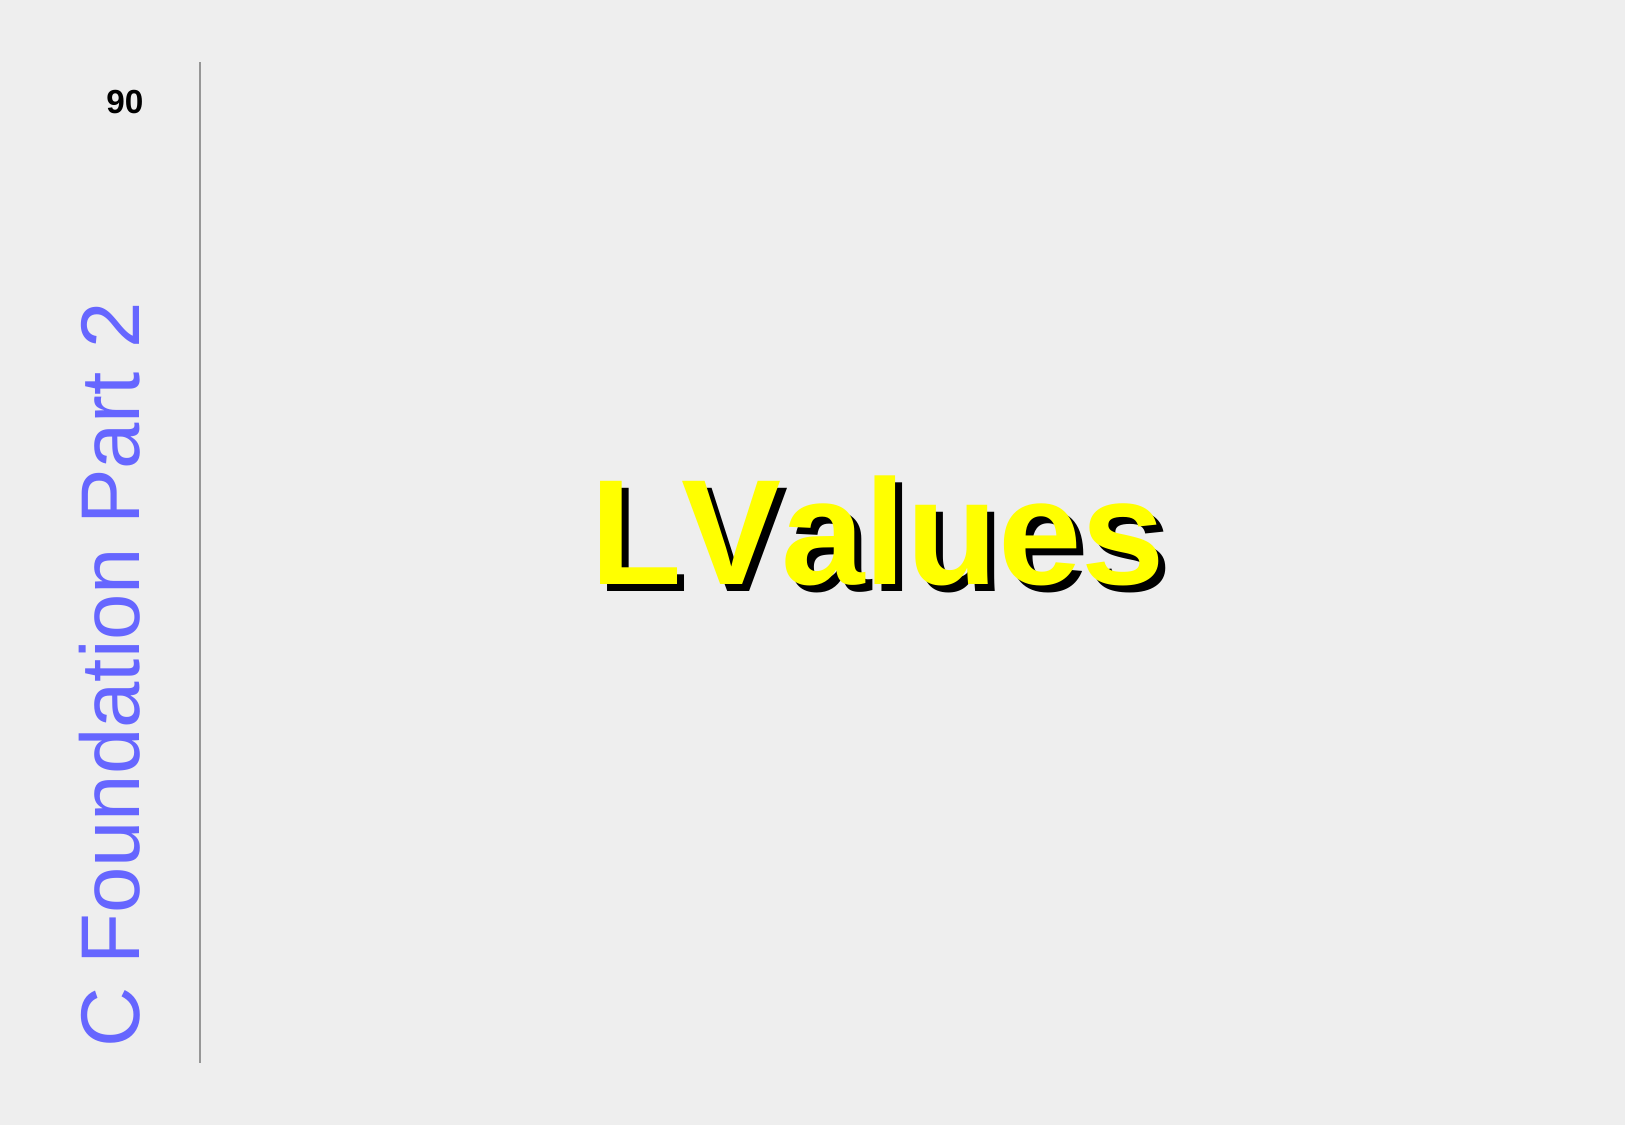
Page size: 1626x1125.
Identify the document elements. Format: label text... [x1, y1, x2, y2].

title C Foundation Part 2 [37, 162, 176, 1063]
text_box LValues [575, 426, 1181, 622]
